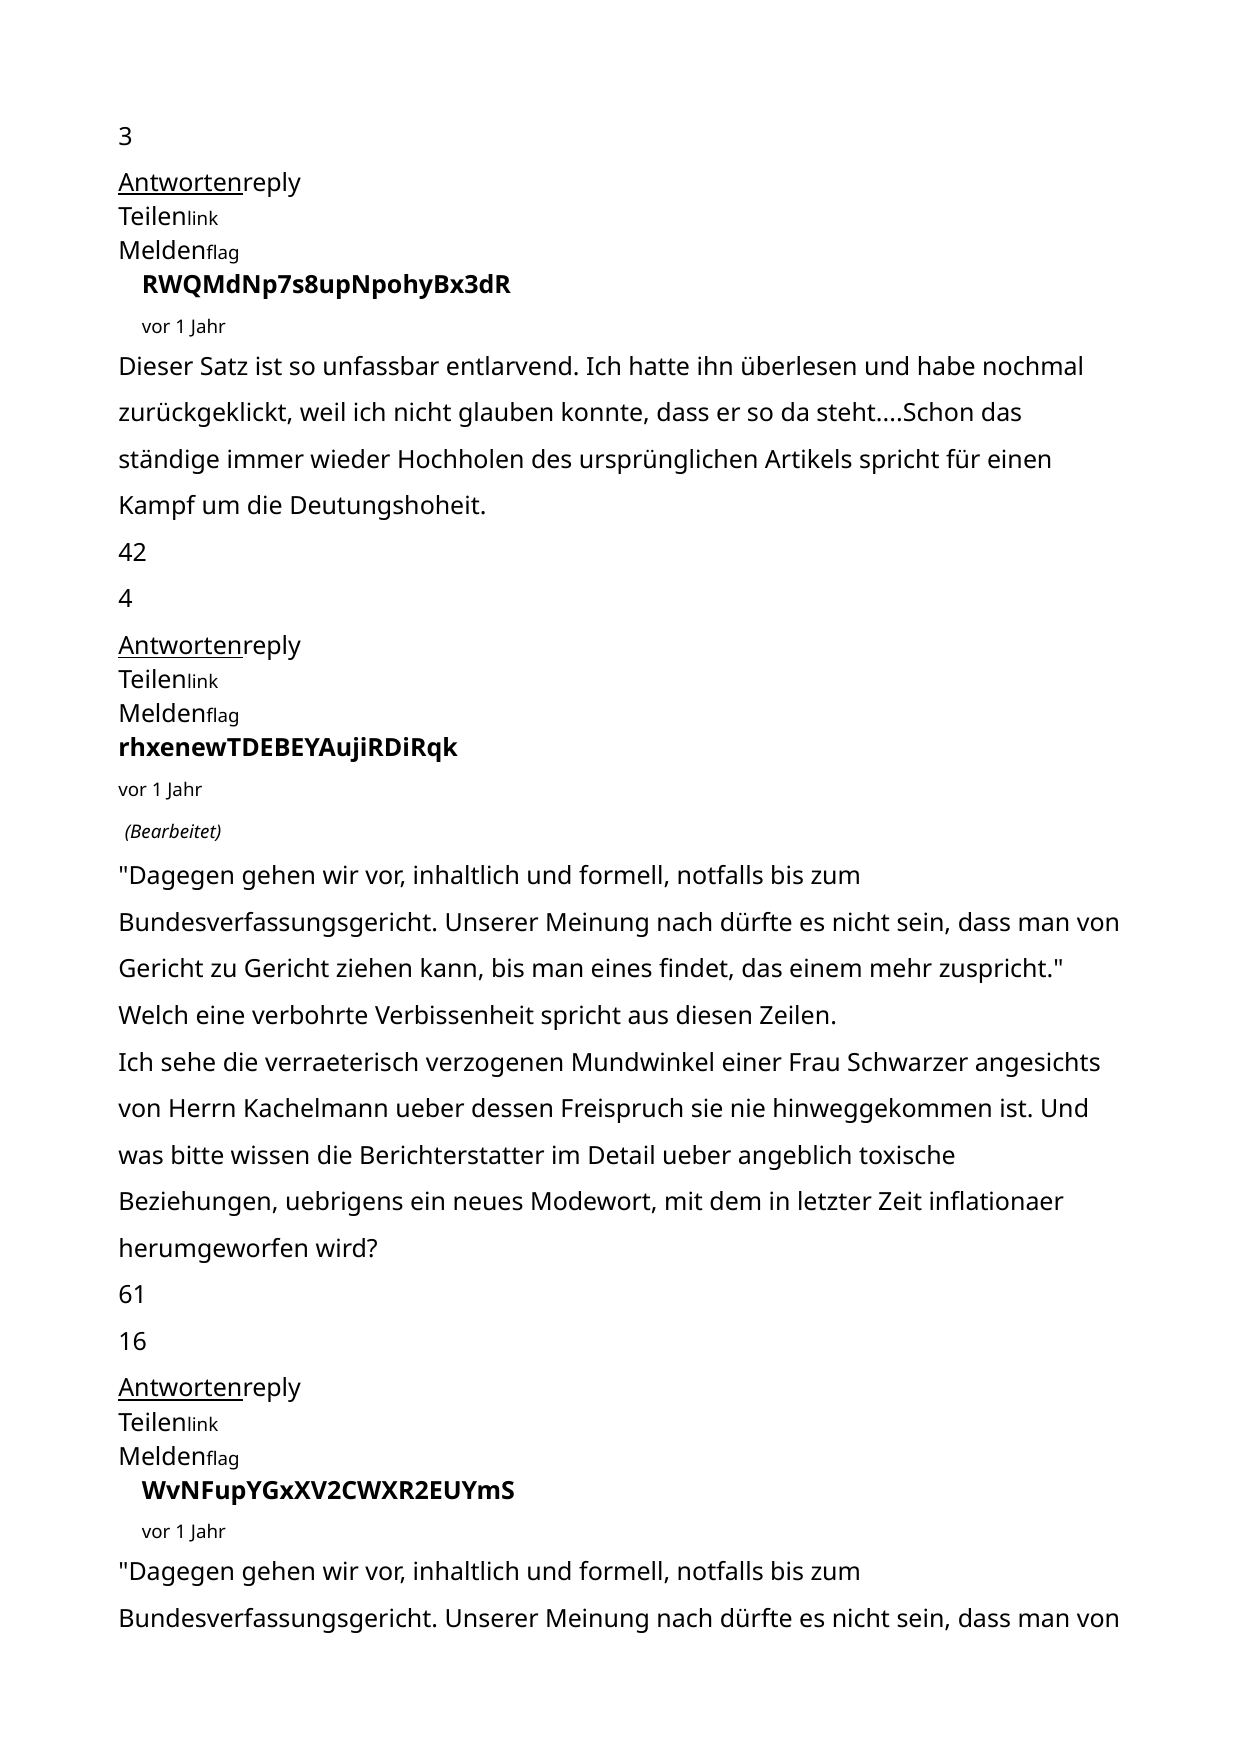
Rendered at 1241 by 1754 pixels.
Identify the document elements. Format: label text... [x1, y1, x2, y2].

text Meldenflag [118, 1438, 1122, 1472]
text vor 1 Jahr [142, 1519, 1117, 1544]
text (Bearbeitet) [118, 811, 1122, 845]
text vor 1 Jahr [142, 313, 1117, 339]
text "Dagegen gehen wir vor, inhaltlich und formell, notfalls bis zum Bundesverfassungsgericht. Unserer Meinung nach dürfte es nicht sein, dass man von Gericht zu Gericht ziehen kann, bis man eines findet, das einem mehr zuspricht." Welch eine verbohrte Verbissenheit spricht aus diesen Zeilen. Ich sehe die verraeterisch verzogenen Mundwinkel einer Frau Schwarzer angesichts von Herrn Kachelmann ueber dessen Freispruch sie nie hinweggekommen ist. Und was bitte wissen die Berichterstatter im Detail ueber angeblich toxische Beziehungen, uebrigens ein neues Modewort, mit dem in letzter Zeit inflationaer herumgeworfen wird? [118, 858, 1122, 1264]
text Teilenlink [118, 1404, 1122, 1438]
text RWQMdNp7s8upNpohyBx3dR [142, 267, 1114, 301]
text 16 [118, 1323, 1122, 1358]
text 61 [118, 1277, 1122, 1311]
text vor 1 Jahr [118, 776, 1117, 802]
text 42 [118, 534, 1122, 569]
text Antwortenreply [118, 628, 1122, 662]
text rhxenewTDEBEYAujiRDiRqk [118, 730, 1114, 764]
text 3 [118, 118, 1122, 152]
text 4 [118, 581, 1122, 615]
text Meldenflag [118, 233, 1122, 267]
text Meldenflag [118, 696, 1122, 730]
text Teilenlink [118, 199, 1122, 233]
text Teilenlink [118, 662, 1122, 696]
text Antwortenreply [118, 165, 1122, 199]
text Dieser Satz ist so unfassbar entlarvend. Ich hatte ihn überlesen und habe nochmal zurückgeklickt, weil ich nicht glauben konnte, dass er so da steht....Schon das ständige immer wieder Hochholen des ursprünglichen Artikels spricht für einen Kampf um die Deutungshoheit. [118, 348, 1122, 522]
text WvNFupYGxXV2CWXR2EUYmS [142, 1472, 1114, 1506]
text "Dagegen gehen wir vor, inhaltlich und formell, notfalls bis zum Bundesverfassungsgericht. Unserer Meinung nach dürfte es nicht sein, dass man von [118, 1554, 1122, 1634]
text Antwortenreply [118, 1370, 1122, 1404]
